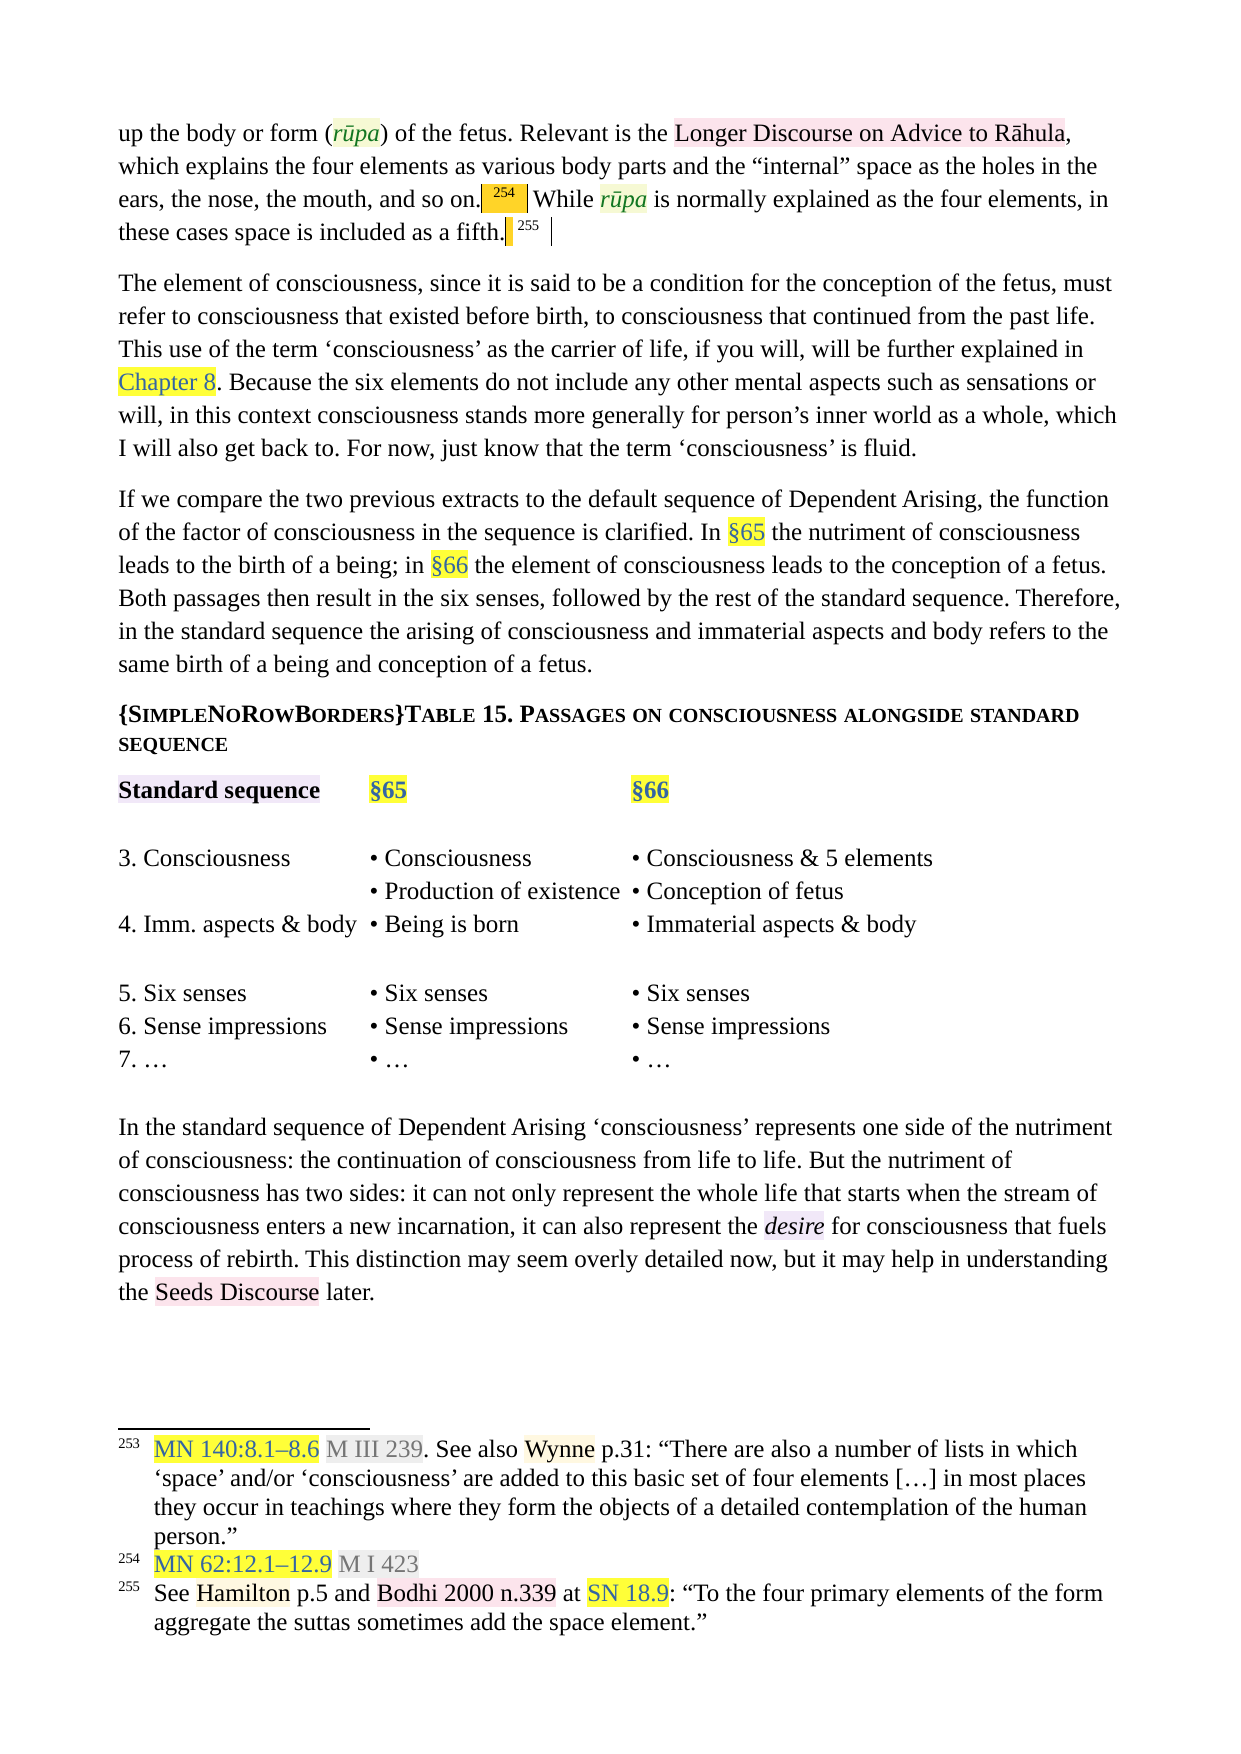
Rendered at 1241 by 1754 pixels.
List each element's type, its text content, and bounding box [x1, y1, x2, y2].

table_cell 3. Consciousness 4. Imm. aspects & body [118, 826, 369, 960]
table_cell • Consciousness & 5 elements • Conception of fetus • Immaterial aspects & body [631, 826, 949, 960]
text MN 140:8.1–8.6 M III 239. See also Wynne p.31: “There are also a number of lists in which ‘space’ and/or ‘consciousness’ are added to this basic set of four elements […] in most places they occur in teachings where they form the objects of a detailed contemplation of the human person.” [118, 1434, 1122, 1549]
text In the standard sequence of Dependent Arising ‘consciousness’ represents one side of the nutriment of consciousness: the continuation of consciousness from life to life. But the nutriment of consciousness has two sides: it can not only represent the whole life that starts when the stream of consciousness enters a new incarnation, it can also represent the desire for consciousness that fuels process of rebirth. This distinction may seem overly detailed now, but it may help in understanding the Seeds Discourse later. [118, 1112, 1122, 1306]
text If we compare the two previous extracts to the default sequence of Dependent Arising, the function of the factor of consciousness in the sequence is clarified. In §65 the nutriment of consciousness leads to the birth of a being; in §66 the element of consciousness leads to the conception of a fetus. Both passages then result in the six senses, followed by the rest of the standard sequence. Therefore, in the standard sequence the arising of consciousness and immaterial aspects and body refers to the same birth of a being and conception of a fetus. [118, 484, 1122, 678]
table_header §65 [369, 757, 631, 826]
table_cell • Six senses • Sense impressions • … [369, 960, 631, 1094]
table_header Standard sequence [118, 757, 369, 826]
table_header §66 [631, 757, 949, 826]
text up the body or form (rūpa) of the fetus. Relevant is the Longer Discourse on Advice to Rāhula, which explains the four elements as various body parts and the “internal” space as the holes in the ears, the nose, the mouth, and so on. While rūpa is normally explained as the four elements, in these cases space is included as a fifth. [118, 118, 1122, 246]
text MN 62:12.1–12.9 M I 423 [118, 1549, 1122, 1578]
text The element of consciousness, since it is said to be a condition for the conception of the fetus, must refer to consciousness that existed before birth, to consciousness that continued from the past life. This use of the term ‘consciousness’ as the carrier of life, if you will, will be further explained in Chapter 8. Because the six elements do not include any other mental aspects such as sensations or will, in this context consciousness stands more generally for person’s inner world as a whole, which I will also get back to. For now, just know that the term ‘consciousness’ is fluid. [118, 268, 1122, 462]
text {SimpleNoRowBorders}Table 15. Passages on consciousness alongside standard sequence [118, 699, 1122, 757]
table_cell • Six senses • Sense impressions • … [631, 960, 949, 1094]
table_cell • Consciousness • Production of existence • Being is born [369, 826, 631, 960]
table_cell 5. Six senses 6. Sense impressions 7. … [118, 960, 369, 1094]
text See Hamilton p.5 and Bodhi 2000 n.339 at SN 18.9: “To the four primary elements of the form aggregate the suttas sometimes add the space element.” [118, 1578, 1122, 1636]
